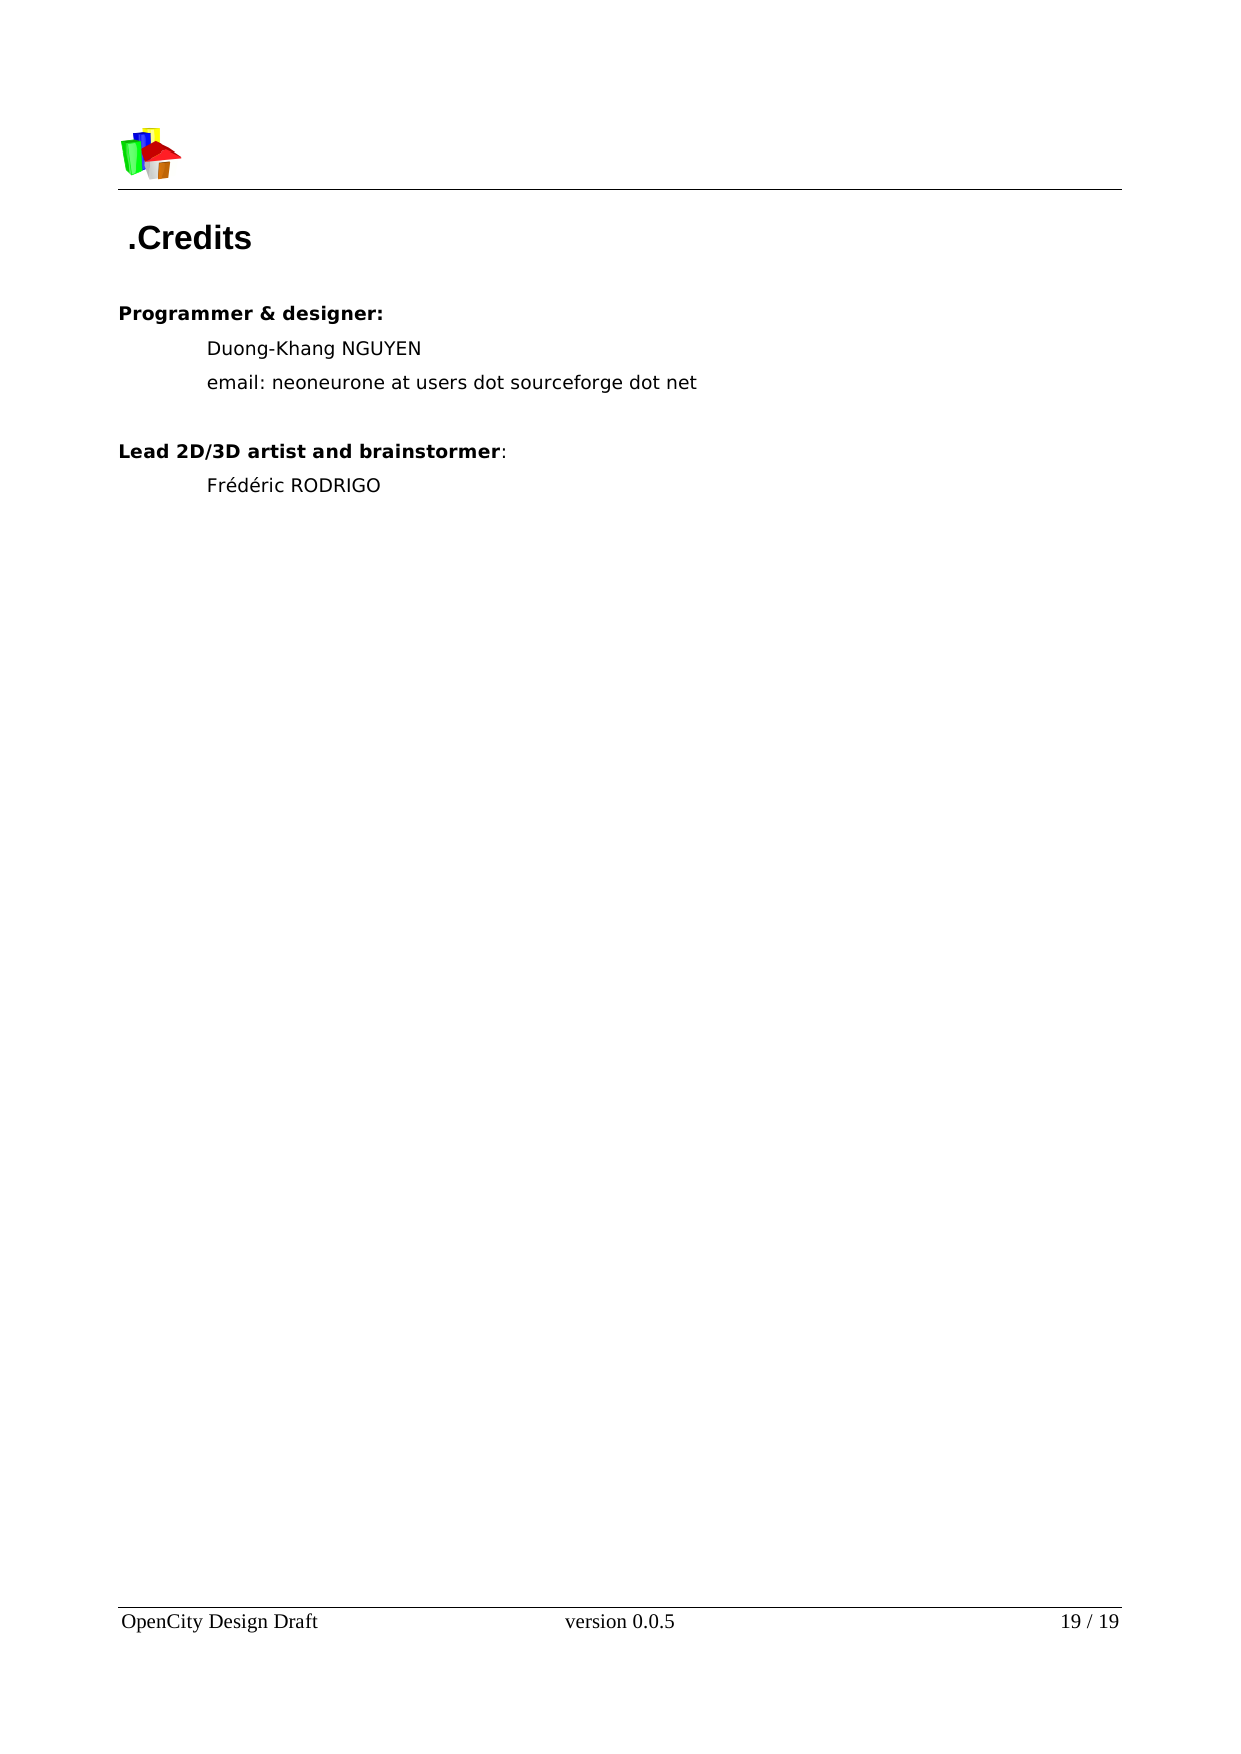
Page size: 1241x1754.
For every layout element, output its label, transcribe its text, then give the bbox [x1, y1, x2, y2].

text Frédéric RODRIGO [118, 475, 1122, 497]
text Duong-Khang NGUYEN [118, 337, 1122, 359]
subtitle Credits [118, 218, 1122, 256]
text Programmer & designer: [118, 303, 1122, 325]
picture [121, 121, 182, 186]
text Lead 2D/3D artist and brainstormer: [118, 441, 1122, 463]
text email: neoneurone at users dot sourceforge dot net [118, 372, 1122, 394]
